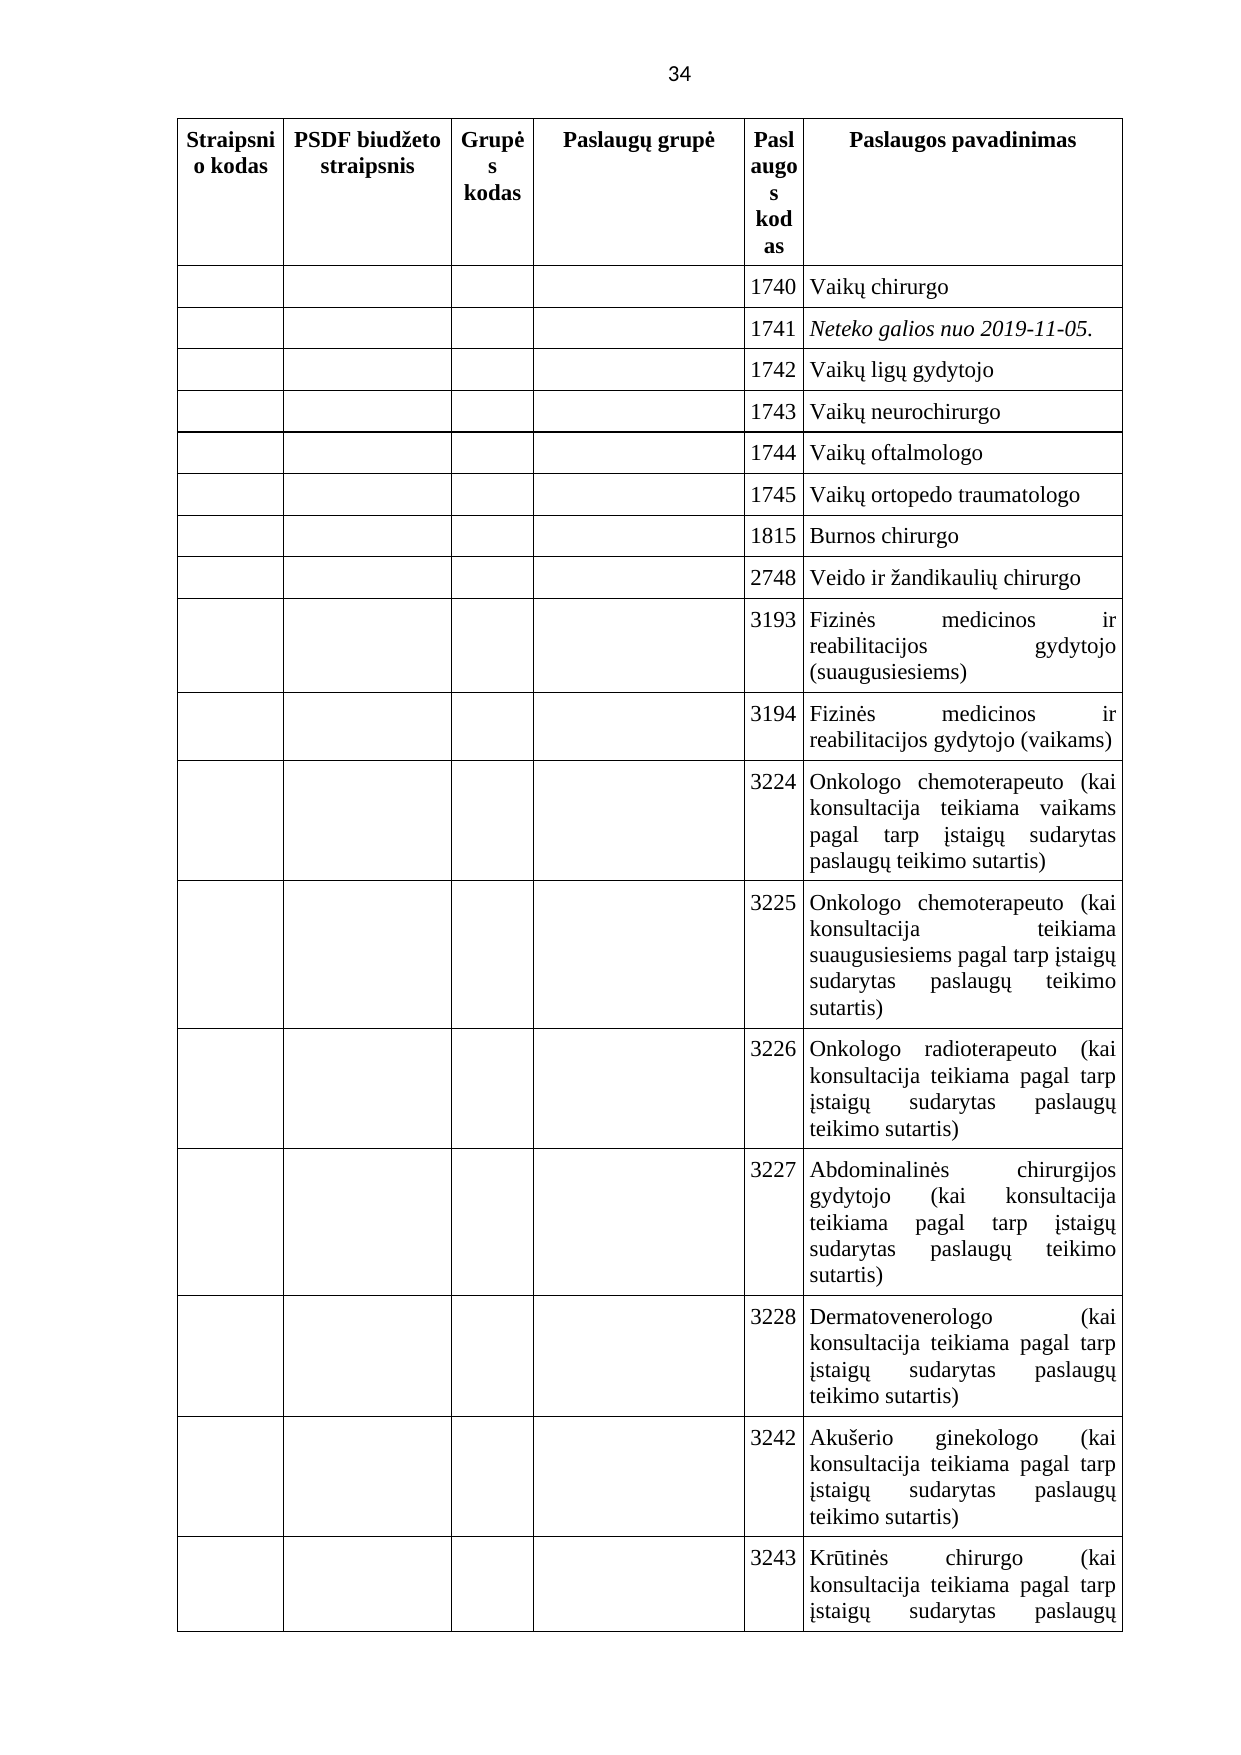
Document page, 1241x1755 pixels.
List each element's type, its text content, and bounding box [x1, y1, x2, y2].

table_cell Krūtinės chirurgo (kai konsultacija teikiama pagal tarp įstaigų sudarytas paslaugų [804, 1537, 1122, 1631]
table_cell [178, 1296, 283, 1416]
table_cell [284, 308, 451, 348]
table_cell [452, 266, 533, 307]
table_cell 3227 [745, 1149, 803, 1295]
table_cell [534, 1149, 744, 1295]
table_cell [452, 1149, 533, 1295]
table_cell [452, 1029, 533, 1148]
table_cell [178, 349, 283, 390]
table_header Grupės kodas [452, 119, 533, 265]
table_cell Akušerio ginekologo (kai konsultacija teikiama pagal tarp įstaigų sudarytas paslaugų teikimo sutartis) [804, 1417, 1122, 1536]
table_cell [452, 599, 533, 692]
table_cell Vaikų chirurgo [804, 266, 1122, 307]
table_cell [284, 557, 451, 598]
table_cell Vaikų ligų gydytojo [804, 349, 1122, 390]
table_header Straipsnio kodas [178, 119, 283, 265]
table_cell Fizinės medicinos ir reabilitacijos gydytojo (suaugusiesiems) [804, 599, 1122, 692]
table_cell 3194 [745, 693, 803, 760]
table_cell [178, 1029, 283, 1148]
table_cell 1745 [745, 474, 803, 514]
table_cell [452, 881, 533, 1027]
table_cell [178, 308, 283, 348]
table_cell [178, 516, 283, 556]
table_cell [452, 693, 533, 760]
table_cell 3226 [745, 1029, 803, 1148]
table_cell [534, 516, 744, 556]
table_cell [284, 1417, 451, 1536]
table_cell [534, 1537, 744, 1631]
table_cell Abdominalinės chirurgijos gydytojo (kai konsultacija teikiama pagal tarp įstaigų sudarytas paslaugų teikimo sutartis) [804, 1149, 1122, 1295]
table_cell [452, 557, 533, 598]
table_cell [452, 516, 533, 556]
table_cell 3242 [745, 1417, 803, 1536]
table_cell Vaikų neurochirurgo [804, 391, 1122, 431]
table_cell [452, 1296, 533, 1416]
table_cell [452, 349, 533, 390]
table_cell [284, 1029, 451, 1148]
table_cell [534, 474, 744, 514]
table_cell [534, 1417, 744, 1536]
table_cell Veido ir žandikaulių chirurgo [804, 557, 1122, 598]
table_cell 1815 [745, 516, 803, 556]
table_cell [284, 391, 451, 431]
table_cell [452, 474, 533, 514]
table_cell [534, 1296, 744, 1416]
table_cell [534, 761, 744, 880]
table_header Paslaugų grupė [534, 119, 744, 265]
table_cell Onkologo chemoterapeuto (kai konsultacija teikiama vaikams pagal tarp įstaigų sudarytas paslaugų teikimo sutartis) [804, 761, 1122, 880]
table_cell Vaikų ortopedo traumatologo [804, 474, 1122, 514]
table_cell Dermatovenerologo (kai konsultacija teikiama pagal tarp įstaigų sudarytas paslaugų teikimo sutartis) [804, 1296, 1122, 1416]
table_cell Onkologo chemoterapeuto (kai konsultacija teikiama suaugusiesiems pagal tarp įstaigų sudarytas paslaugų teikimo sutartis) [804, 881, 1122, 1027]
table_cell [178, 1417, 283, 1536]
table_cell [452, 391, 533, 431]
table_cell 3228 [745, 1296, 803, 1416]
table_cell [178, 881, 283, 1027]
table_cell [284, 266, 451, 307]
table_cell [284, 693, 451, 760]
table_cell [284, 349, 451, 390]
table_cell Vaikų oftalmologo [804, 433, 1122, 473]
table_cell [452, 761, 533, 880]
table_cell [452, 1417, 533, 1536]
table_cell [284, 1537, 451, 1631]
table_cell [284, 1296, 451, 1416]
table_cell 1743 [745, 391, 803, 431]
table_cell [534, 1029, 744, 1148]
table_cell Neteko galios nuo 2019-11-05. [804, 308, 1122, 348]
table_header PSDF biudžeto straipsnis [284, 119, 451, 265]
table_cell 2748 [745, 557, 803, 598]
table_cell [178, 693, 283, 760]
table_cell [534, 433, 744, 473]
table_cell [284, 516, 451, 556]
table_cell [178, 433, 283, 473]
table_cell Fizinės medicinos ir reabilitacijos gydytojo (vaikams) [804, 693, 1122, 760]
table_cell [284, 474, 451, 514]
table_cell [284, 761, 451, 880]
table_cell [178, 391, 283, 431]
table_cell 1742 [745, 349, 803, 390]
table_cell [178, 1537, 283, 1631]
table_cell [178, 557, 283, 598]
table_cell [534, 557, 744, 598]
table_cell [534, 693, 744, 760]
table_header Paslaugos kodas [745, 119, 803, 265]
table_cell [178, 266, 283, 307]
table_cell [534, 349, 744, 390]
table_cell [284, 433, 451, 473]
table_cell [452, 433, 533, 473]
table_cell [452, 308, 533, 348]
table_cell 3193 [745, 599, 803, 692]
table_cell [178, 599, 283, 692]
table_cell [178, 474, 283, 514]
table_cell 1740 [745, 266, 803, 307]
table_cell Onkologo radioterapeuto (kai konsultacija teikiama pagal tarp įstaigų sudarytas paslaugų teikimo sutartis) [804, 1029, 1122, 1148]
table_cell [178, 1149, 283, 1295]
table_cell [284, 599, 451, 692]
table_cell [534, 391, 744, 431]
table_cell [452, 1537, 533, 1631]
table_cell 3225 [745, 881, 803, 1027]
table_cell [284, 1149, 451, 1295]
table_header Paslaugos pavadinimas [804, 119, 1122, 265]
table_cell 3224 [745, 761, 803, 880]
table_cell 3243 [745, 1537, 803, 1631]
table_cell Burnos chirurgo [804, 516, 1122, 556]
table_cell [534, 266, 744, 307]
table_cell [178, 761, 283, 880]
table_cell [534, 881, 744, 1027]
table_cell 1741 [745, 308, 803, 348]
table_cell [534, 308, 744, 348]
table_cell [284, 881, 451, 1027]
table_cell [534, 599, 744, 692]
table_cell 1744 [745, 433, 803, 473]
